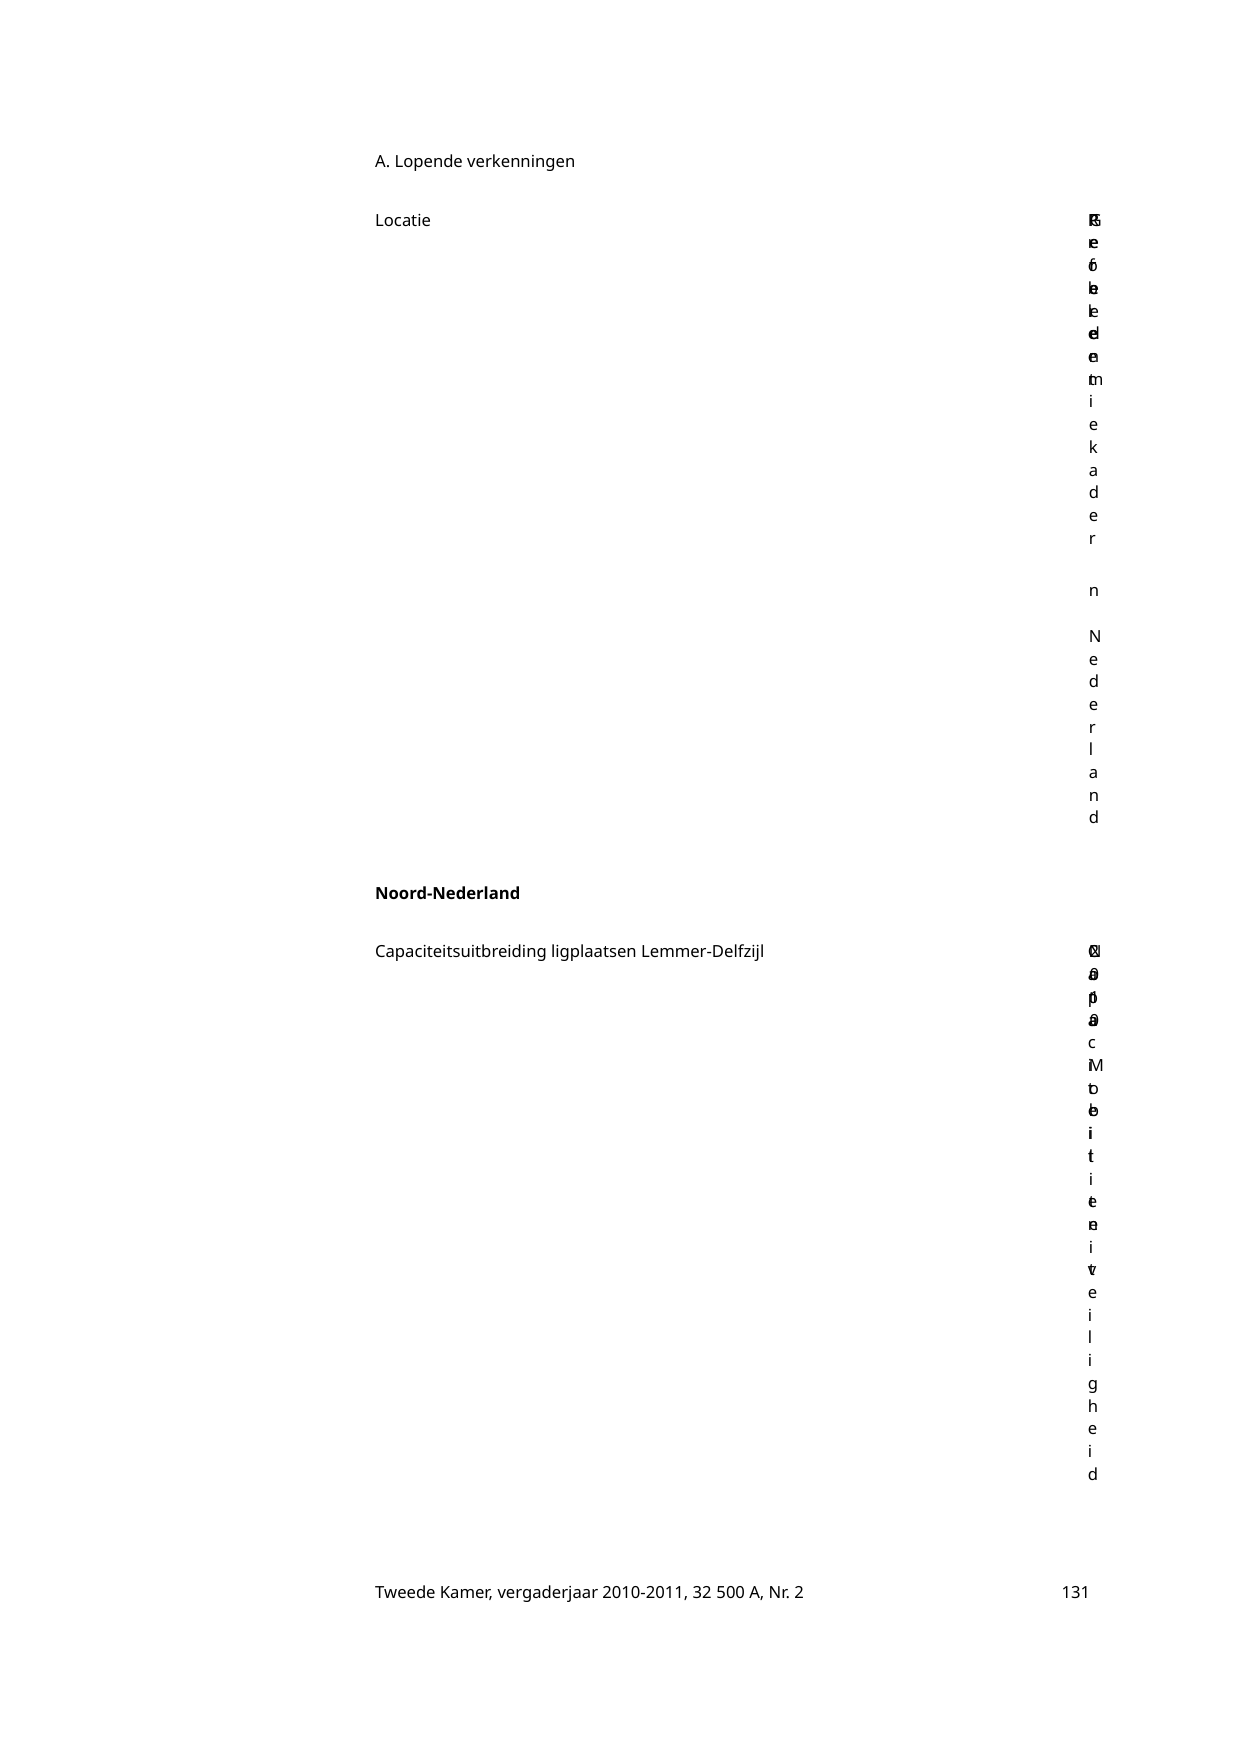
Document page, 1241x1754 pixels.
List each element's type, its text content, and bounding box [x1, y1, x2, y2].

table_cell Locatie [375, 209, 1088, 579]
table_cell Capaciteitsuitbreiding ligplaatsen Lemmer-Delfzijl [375, 940, 1088, 1515]
table_cell [375, 579, 1088, 882]
table_cell Noord-Nederland [375, 882, 1088, 940]
table_header A. Lopende verkenningen [375, 150, 1088, 208]
